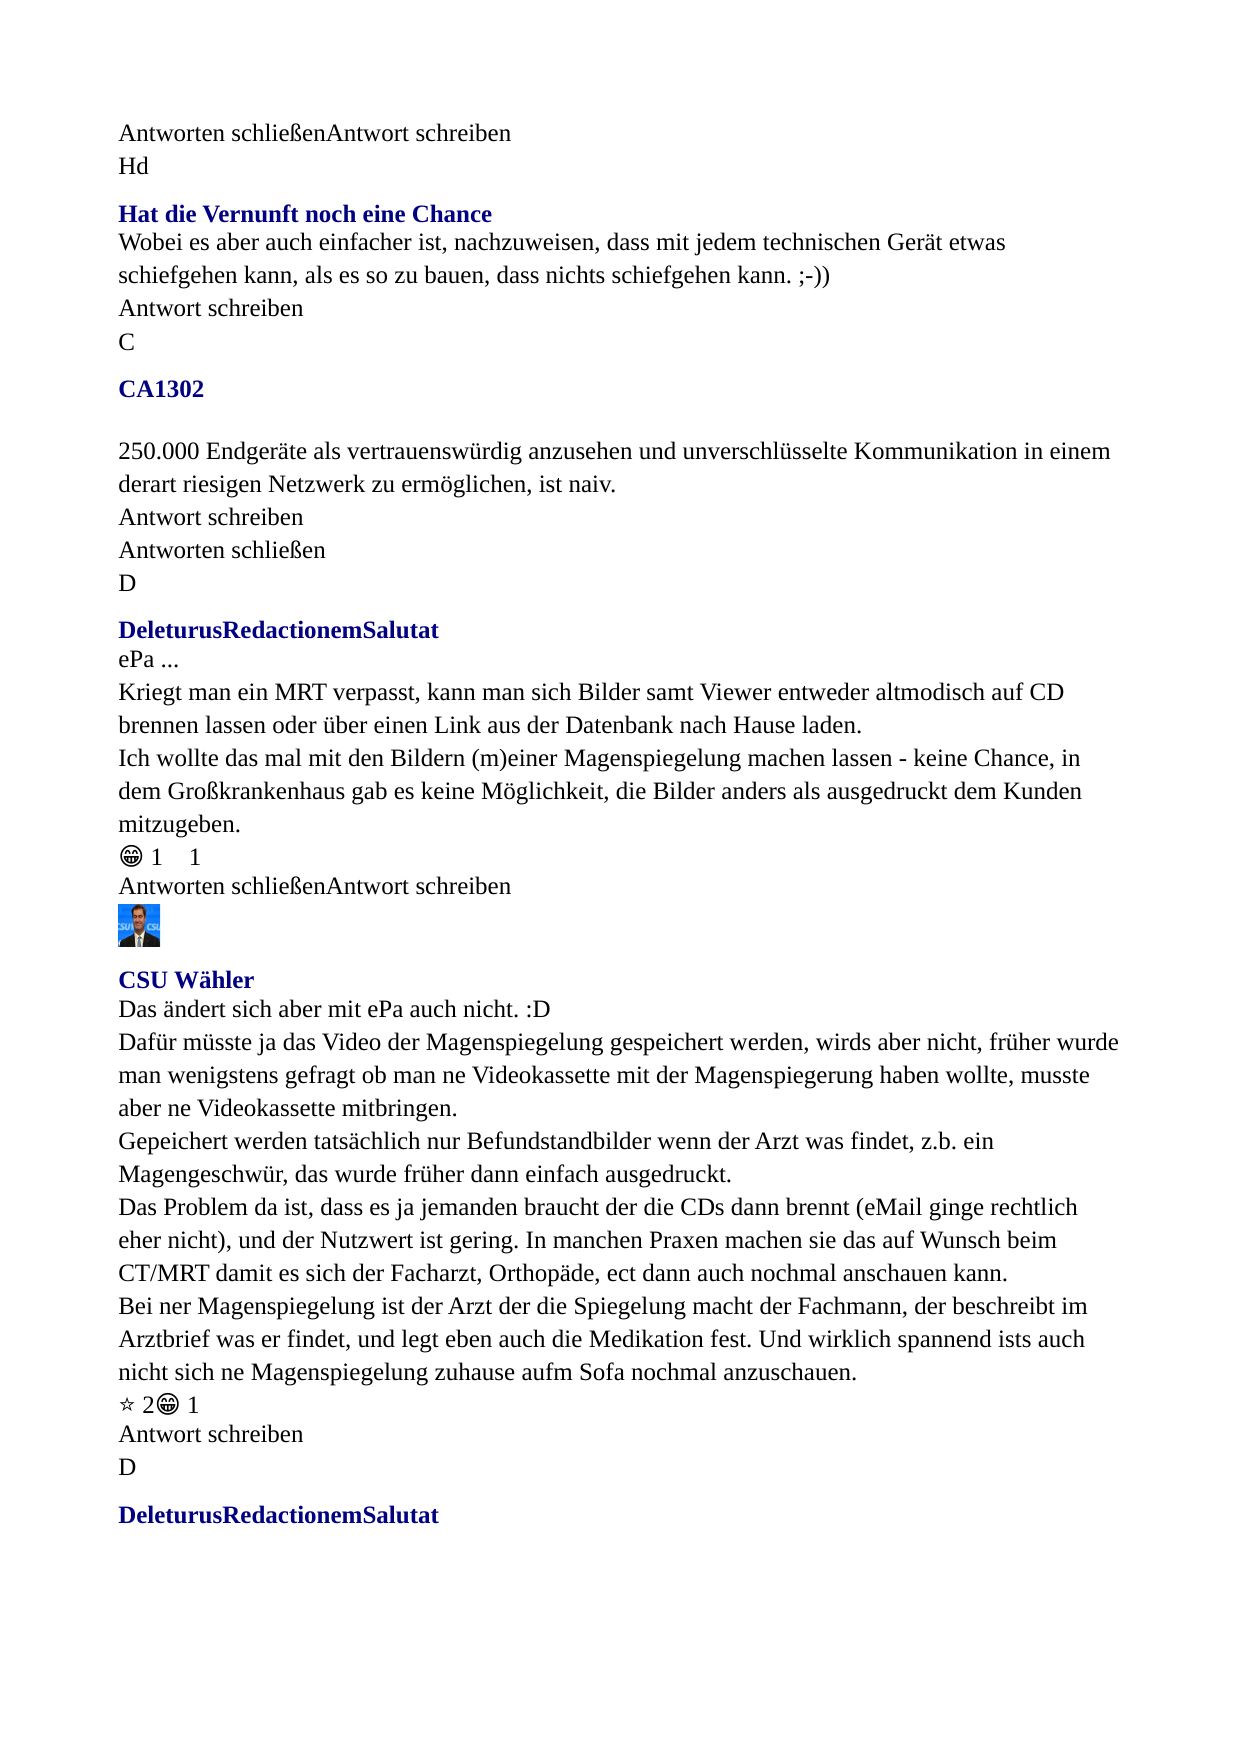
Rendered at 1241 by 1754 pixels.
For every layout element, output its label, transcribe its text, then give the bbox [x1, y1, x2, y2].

text Dafür müsste ja das Video der Magenspiegelung gespeichert werden, wirds aber nicht, früher wurde man wenigstens gefragt ob man ne Videokassette mit der Magenspiegerung haben wollte, musste aber ne Videokassette mitbringen. [118, 1027, 1122, 1122]
text Hd [118, 151, 1122, 180]
text ePa ... [118, 644, 1122, 673]
subtitle CA1302 [118, 374, 1122, 403]
text Bei ner Magenspiegelung ist der Arzt der die Spiegelung macht der Fachmann, der beschreibt im Arztbrief was er findet, und legt eben auch die Medikation fest. Und wirklich spannend ists auch nicht sich ne Magenspiegelung zuhause aufm Sofa nochmal anzuschauen. [118, 1291, 1122, 1386]
text D [118, 568, 1122, 597]
subtitle CSU Wähler [118, 965, 1122, 994]
text Gepeichert werden tatsächlich nur Befundstandbilder wenn der Arzt was findet, z.b. ein Magengeschwür, das wurde früher dann einfach ausgedruckt. [118, 1126, 1122, 1188]
text Antworten schließenAntwort schreiben [118, 118, 1122, 147]
subtitle Hat die Vernunft noch eine Chance [118, 199, 1122, 227]
text 250.000 Endgeräte als vertrauenswürdig anzusehen und unverschlüsselte Kommunikation in einem derart riesigen Netzwerk zu ermöglichen, ist naiv. [118, 436, 1122, 498]
text Antwort schreiben [118, 293, 1122, 322]
text Ich wollte das mal mit den Bildern (m)einer Magenspiegelung machen lassen - keine Chance, in dem Großkrankenhaus gab es keine Möglichkeit, die Bilder anders als ausgedruckt dem Kunden mitzugeben. [118, 743, 1122, 838]
text Kriegt man ein MRT verpasst, kann man sich Bilder samt Viewer entweder altmodisch auf CD brennen lassen oder über einen Link aus der Datenbank nach Hause laden. [118, 677, 1122, 739]
picture [118, 904, 161, 947]
subtitle DeleturusRedactionemSalutat [118, 616, 1122, 644]
text Antwort schreiben [118, 1419, 1122, 1448]
subtitle DeleturusRedactionemSalutat [118, 1500, 1122, 1528]
text Antworten schließenAntwort schreiben [118, 871, 1122, 900]
text C [118, 327, 1122, 355]
text Das Problem da ist, dass es ja jemanden braucht der die CDs dann brennt (eMail ginge rechtlich eher nicht), und der Nutzwert ist gering. In manchen Praxen machen sie das auf Wunsch beim CT/MRT damit es sich der Facharzt, Orthopäde, ect dann auch nochmal anschauen kann. [118, 1192, 1122, 1287]
text 😁 1🙁 1 [118, 842, 1122, 871]
text ⭐️ 2😁 1 [118, 1390, 1122, 1419]
text Antwort schreiben [118, 502, 1122, 531]
text Wobei es aber auch einfacher ist, nachzuweisen, dass mit jedem technischen Gerät etwas schiefgehen kann, als es so zu bauen, dass nichts schiefgehen kann. ;-)) [118, 227, 1122, 289]
text Antworten schließen [118, 535, 1122, 564]
text D [118, 1452, 1122, 1481]
text Das ändert sich aber mit ePa auch nicht. :D [118, 994, 1122, 1023]
